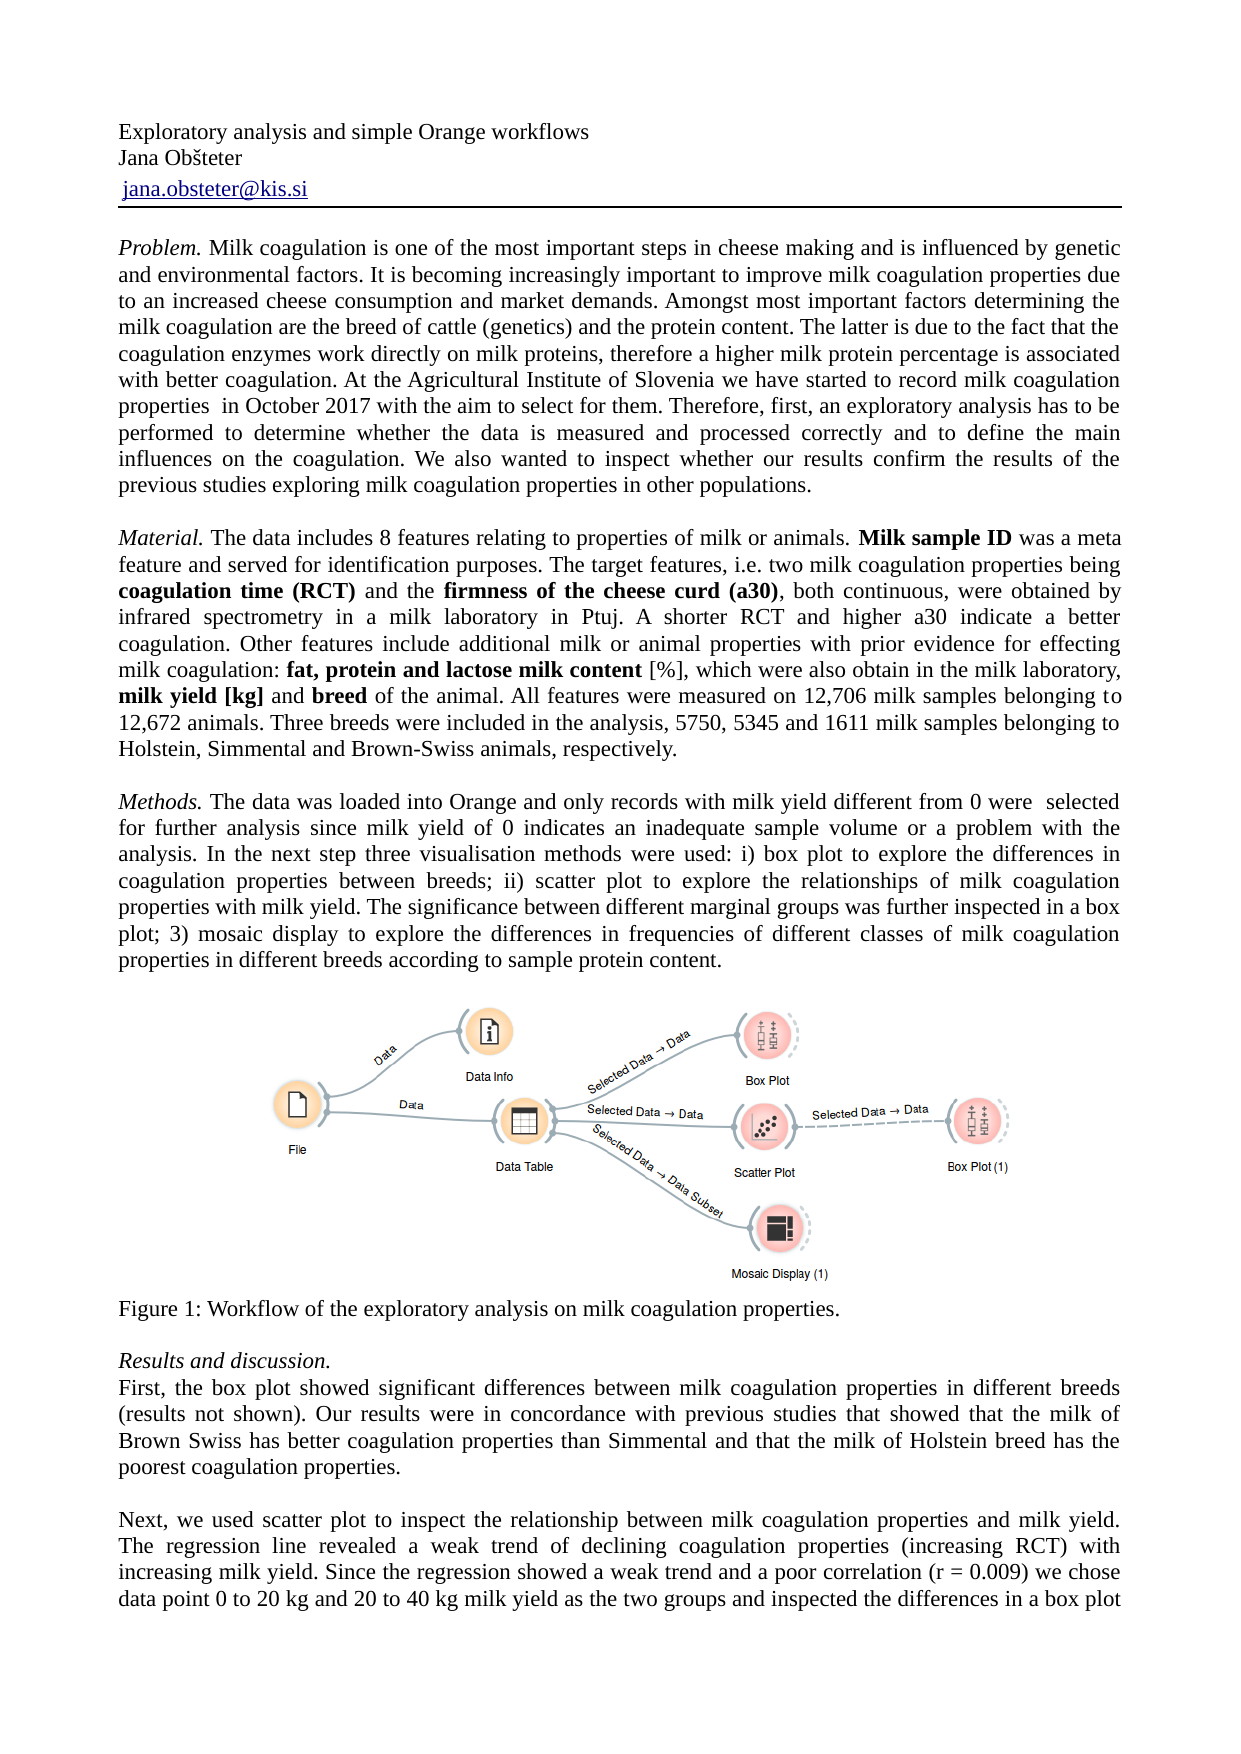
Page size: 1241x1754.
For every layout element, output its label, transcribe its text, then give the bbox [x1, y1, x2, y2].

text Results and discussion. [118, 1348, 1122, 1374]
text Material. The data includes 8 features relating to properties of milk or animals. Milk sample ID was a meta feature and served for identification purposes. The target features, i.e. two milk coagulation properties being coagulation time (RCT) and the firmness of the cheese curd (a30), both continuous, were obtained by infrared spectrometry in a milk laboratory in Ptuj. A shorter RCT and higher a30 indicate a better coagulation. Other features include additional milk or animal properties with prior evidence for effecting milk coagulation: fat, protein and lactose milk content [%], which were also obtain in the milk laboratory, milk yield [kg] and breed of the animal. All features were measured on 12,706 milk samples belonging to 12,672 animals. Three breeds were included in the analysis, 5750, 5345 and 1611 milk samples belonging to Holstein, Simmental and Brown-Swiss animals, respectively. [118, 524, 1122, 761]
text First, the box plot showed significant differences between milk coagulation properties in different breeds (results not shown). Our results were in concordance with previous studies that showed that the milk of Brown Swiss has better coagulation properties than Simmental and that the milk of Holstein breed has the poorest coagulation properties. [118, 1374, 1122, 1479]
text Exploratory analysis and simple Orange workflows [118, 118, 1122, 144]
text jana.obsteter@kis.si [118, 171, 1122, 206]
text Methods. The data was loaded into Orange and only records with milk yield different from 0 were selected for further analysis since milk yield of 0 indicates an inadequate sample volume or a problem with the analysis. In the next step three visualisation methods were used: i) box plot to explore the differences in coagulation properties between breeds; ii) scatter plot to explore the relationships of milk coagulation properties with milk yield. The significance between different marginal groups was further inspected in a box plot; 3) mosaic display to explore the differences in frequencies of different classes of milk coagulation properties in different breeds according to sample protein content. [118, 788, 1122, 972]
text Problem. Milk coagulation is one of the most important steps in cheese making and is influenced by genetic and environmental factors. It is becoming increasingly important to improve milk coagulation properties due to an increased cheese consumption and market demands. Amongst most important factors determining the milk coagulation are the breed of cattle (genetics) and the protein content. The latter is due to the fact that the coagulation enzymes work directly on milk proteins, therefore a higher milk protein percentage is associated with better coagulation. At the Agricultural Institute of Slovenia we have started to record milk coagulation properties in October 2017 with the aim to select for them. Therefore, first, an exploratory analysis has to be performed to determine whether the data is measured and processed correctly and to define the main influences on the coagulation. We also wanted to inspect whether our results confirm the results of the previous studies exploring milk coagulation properties in other populations. [118, 234, 1122, 498]
text Jana Obšteter [118, 144, 1122, 171]
text Next, we used scatter plot to inspect the relationship between milk coagulation properties and milk yield. The regression line revealed a weak trend of declining coagulation properties (increasing RCT) with increasing milk yield. Since the regression showed a weak trend and a poor correlation (r = 0.009) we chose data point 0 to 20 kg and 20 to 40 kg milk yield as the two groups and inspected the differences in a box plot [118, 1506, 1122, 1611]
text Figure 1: Workflow of the exploratory analysis on milk coagulation properties. [118, 972, 1122, 1321]
picture [262, 988, 1030, 1295]
